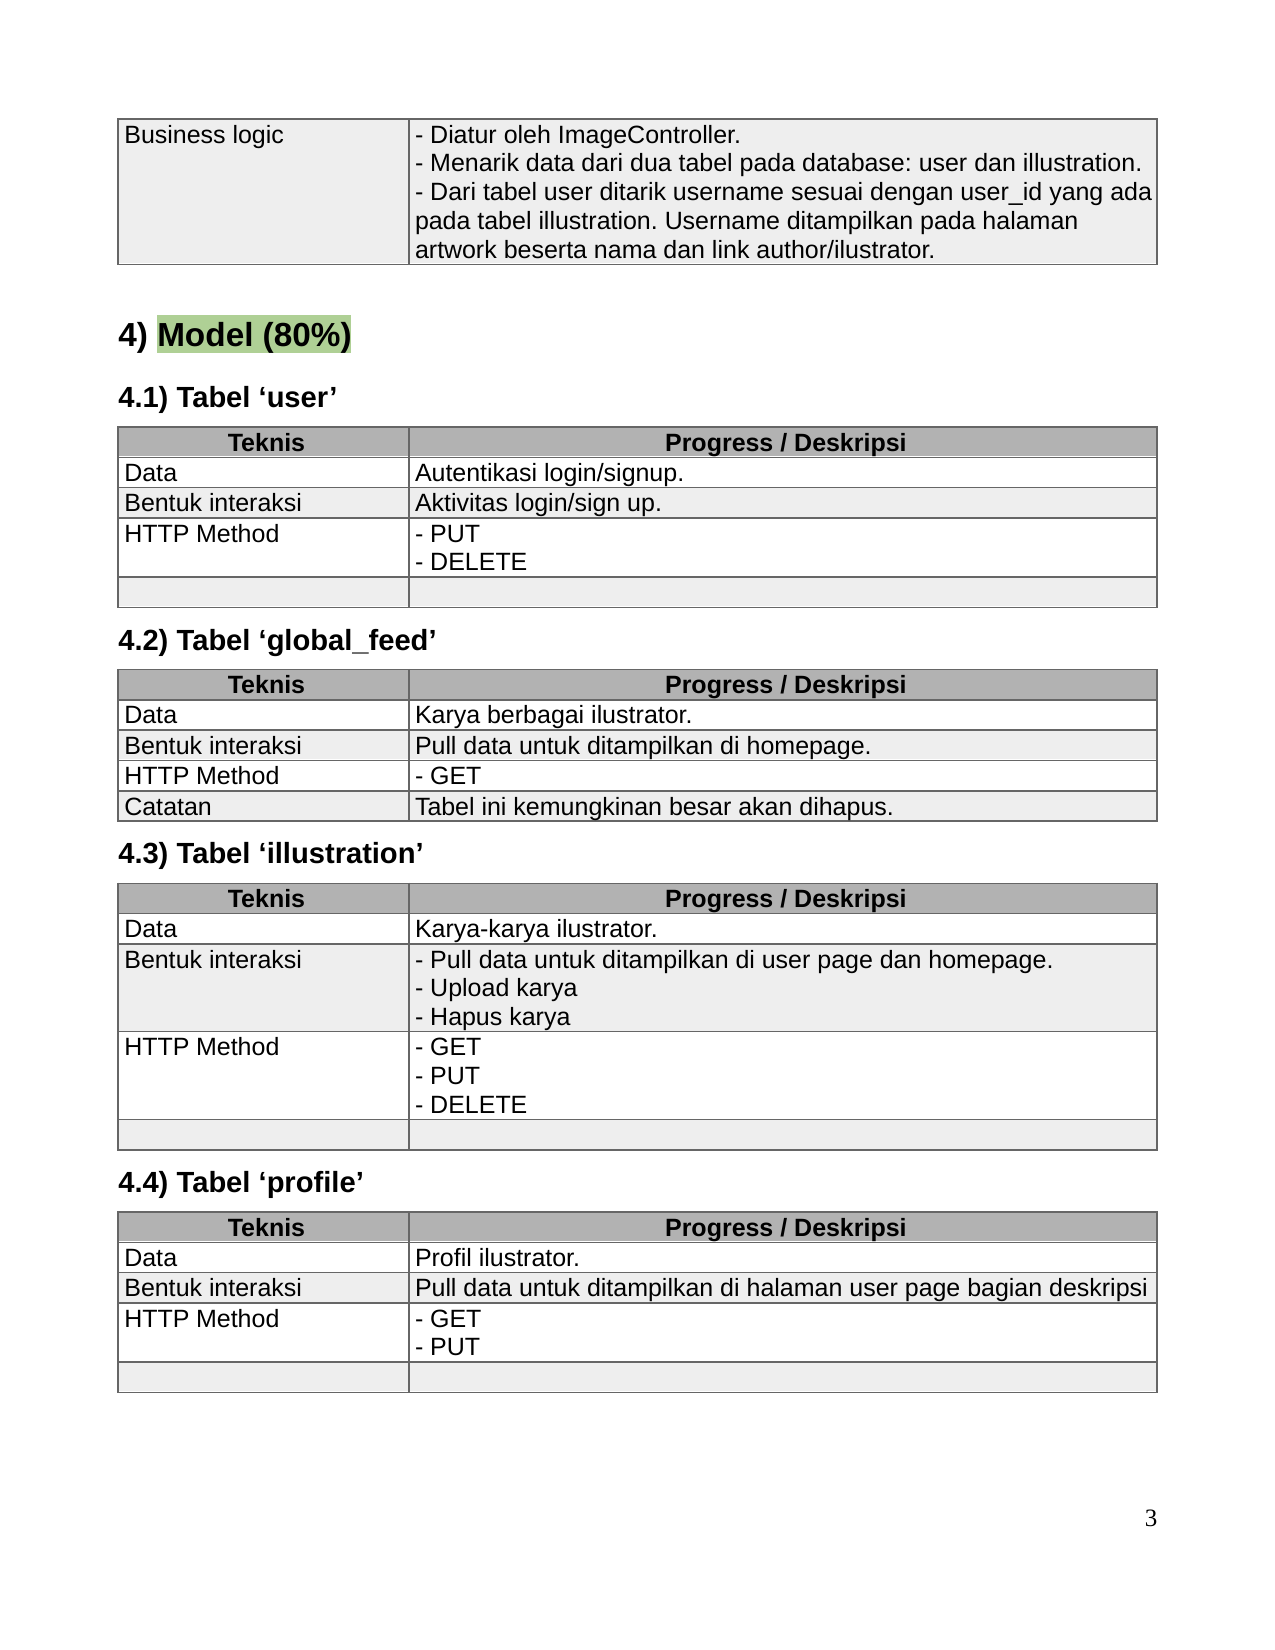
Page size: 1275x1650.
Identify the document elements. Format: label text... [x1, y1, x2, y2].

table_cell Pull data untuk ditampilkan di homepage. [410, 731, 1156, 759]
table_cell HTTP Method [119, 1032, 408, 1119]
subtitle Model (80%) [118, 314, 1157, 353]
table_cell Pull data untuk ditampilkan di halaman user page bagian deskripsi [410, 1273, 1156, 1302]
table_header Progress / Deskripsi [410, 884, 1156, 913]
table_cell [410, 1120, 1156, 1149]
table_cell Bentuk interaksi [119, 731, 408, 759]
table_cell [119, 578, 408, 606]
table_cell [410, 1363, 1156, 1391]
table_header Teknis [119, 1213, 408, 1241]
table_cell Data [119, 458, 408, 487]
table_cell HTTP Method [119, 519, 408, 576]
subtitle Tabel ‘user’ [118, 380, 1157, 414]
table_cell - GET - PUT [410, 1304, 1156, 1361]
table_cell Autentikasi login/signup. [410, 458, 1156, 487]
table_cell Data [119, 1243, 408, 1272]
table_cell - GET [410, 761, 1156, 790]
table_header Progress / Deskripsi [410, 1213, 1156, 1241]
table_cell [119, 1120, 408, 1149]
table_cell Business logic [119, 120, 408, 263]
table_header Progress / Deskripsi [410, 670, 1156, 699]
table_cell Profil ilustrator. [410, 1243, 1156, 1272]
table_cell - PUT - DELETE [410, 519, 1156, 576]
table_cell Karya-karya ilustrator. [410, 914, 1156, 943]
table_cell - Pull data untuk ditampilkan di user page dan homepage. - Upload karya - Hapus karya [410, 945, 1156, 1031]
table_cell Tabel ini kemungkinan besar akan dihapus. [410, 792, 1156, 820]
table_cell Data [119, 701, 408, 729]
table_cell - GET - PUT - DELETE [410, 1032, 1156, 1119]
table_cell [119, 1363, 408, 1391]
table_cell Aktivitas login/sign up. [410, 488, 1156, 517]
table_cell HTTP Method [119, 1304, 408, 1361]
table_cell Catatan [119, 792, 408, 820]
table_cell - Diatur oleh ImageController. - Menarik data dari dua tabel pada database: user dan illustration. - Dari tabel user ditarik username sesuai dengan user_id yang ada pada tabel illustration. Username ditampilkan pada halaman artwork beserta nama dan link author/ilustrator. [410, 120, 1156, 263]
table_cell Karya berbagai ilustrator. [410, 701, 1156, 729]
table_cell Data [119, 914, 408, 943]
table_header Teknis [119, 428, 408, 456]
table_cell Bentuk interaksi [119, 488, 408, 517]
table_cell Bentuk interaksi [119, 945, 408, 1031]
table_header Progress / Deskripsi [410, 428, 1156, 456]
table_cell HTTP Method [119, 761, 408, 790]
table_header Teknis [119, 670, 408, 699]
subtitle Tabel ‘illustration’ [118, 836, 1157, 870]
table_cell Bentuk interaksi [119, 1273, 408, 1302]
table_cell [410, 578, 1156, 606]
subtitle Tabel ‘profile’ [118, 1165, 1157, 1199]
table_header Teknis [119, 884, 408, 913]
subtitle Tabel ‘global_feed’ [118, 623, 1157, 656]
